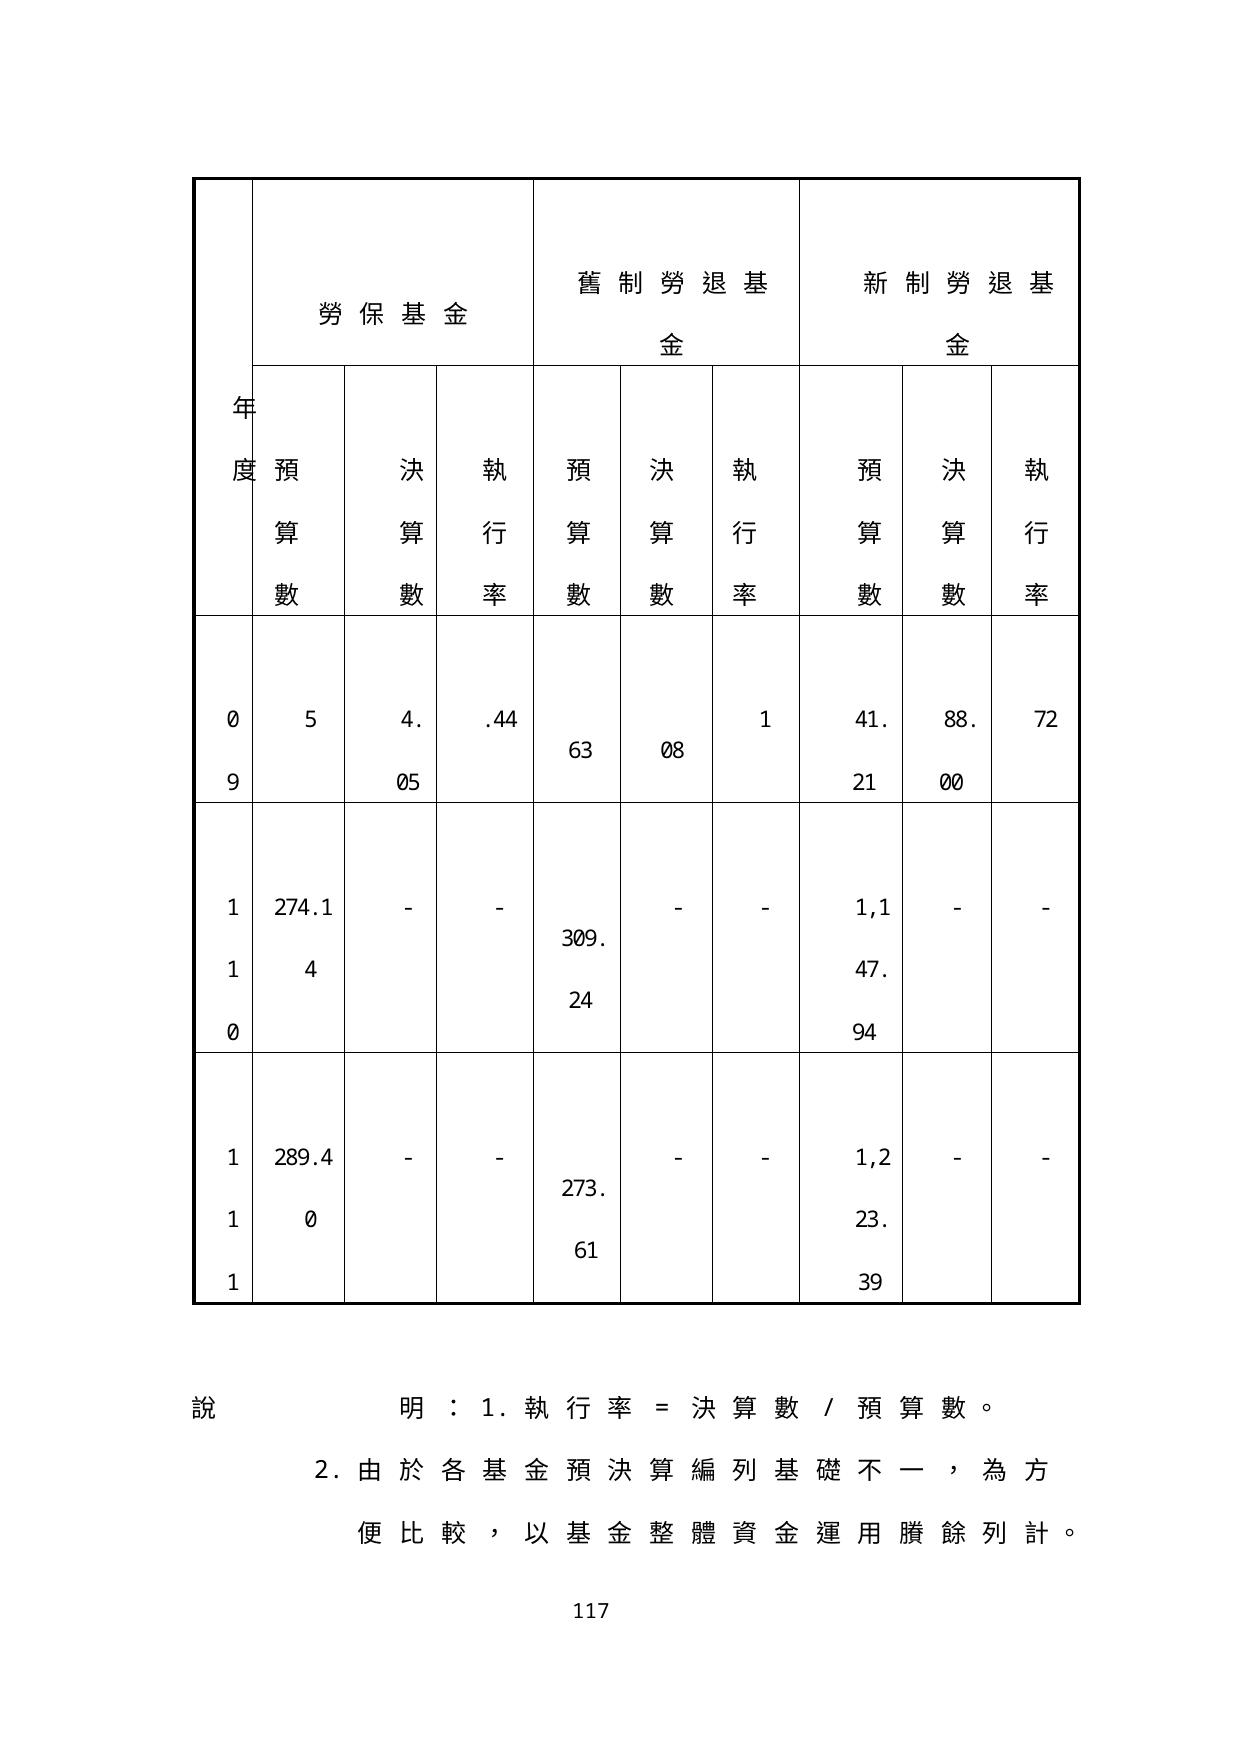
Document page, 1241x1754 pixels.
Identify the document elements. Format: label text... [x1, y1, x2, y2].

table_cell 決算數 [903, 366, 991, 615]
table_cell - [903, 803, 991, 1052]
table_cell - [992, 1053, 1078, 1302]
table_cell - [713, 803, 799, 1052]
table_cell 預算數 [800, 366, 902, 615]
table_cell - [992, 803, 1078, 1052]
table_cell 1,147.94 [800, 803, 902, 1052]
table_cell 執行率 [992, 366, 1078, 615]
table_header 舊制勞退基金 [534, 180, 799, 365]
text 說 明：1.執行率=決算數/預算數。 [183, 1365, 1058, 1427]
table_cell 63 [534, 616, 620, 802]
table_cell 08 [621, 616, 712, 802]
table_cell - [345, 1053, 436, 1302]
table_header 年度 [196, 180, 252, 615]
table_header 勞保基金 [253, 180, 533, 365]
table_cell 273.61 [534, 1053, 620, 1302]
table_cell 111 [196, 1053, 252, 1302]
table_cell - [345, 803, 436, 1052]
table_header 新制勞退基金 [800, 180, 1078, 365]
table_cell 309.24 [534, 803, 620, 1052]
table_cell 88.00 [903, 616, 991, 802]
table_cell 執行率 [713, 366, 799, 615]
table_cell 1,223.39 [800, 1053, 902, 1302]
table_cell 09 [196, 616, 252, 802]
table_cell 決算數 [345, 366, 436, 615]
table_cell - [621, 803, 712, 1052]
table_cell 110 [196, 803, 252, 1052]
table_cell 41.21 [800, 616, 902, 802]
table_cell 決算數 [621, 366, 712, 615]
table_cell - [903, 1053, 991, 1302]
table_cell - [437, 803, 533, 1052]
table_cell 289.40 [253, 1053, 344, 1302]
table_cell 4.05 [345, 616, 436, 802]
table_cell .44 [437, 616, 533, 802]
table_cell 1 [713, 616, 799, 802]
table_cell 274.14 [253, 803, 344, 1052]
table_cell 預算數 [534, 366, 620, 615]
table_cell 預算數 [253, 366, 344, 615]
table_cell - [621, 1053, 712, 1302]
table_cell 執行率 [437, 366, 533, 615]
table_cell - [713, 1053, 799, 1302]
table_cell - [437, 1053, 533, 1302]
table_cell 5 [253, 616, 344, 802]
table_cell 72 [992, 616, 1078, 802]
text 2.由於各基金預決算編列基礎不一，為方便比較，以基金整體資金運用賸餘列計。 [301, 1427, 1058, 1552]
